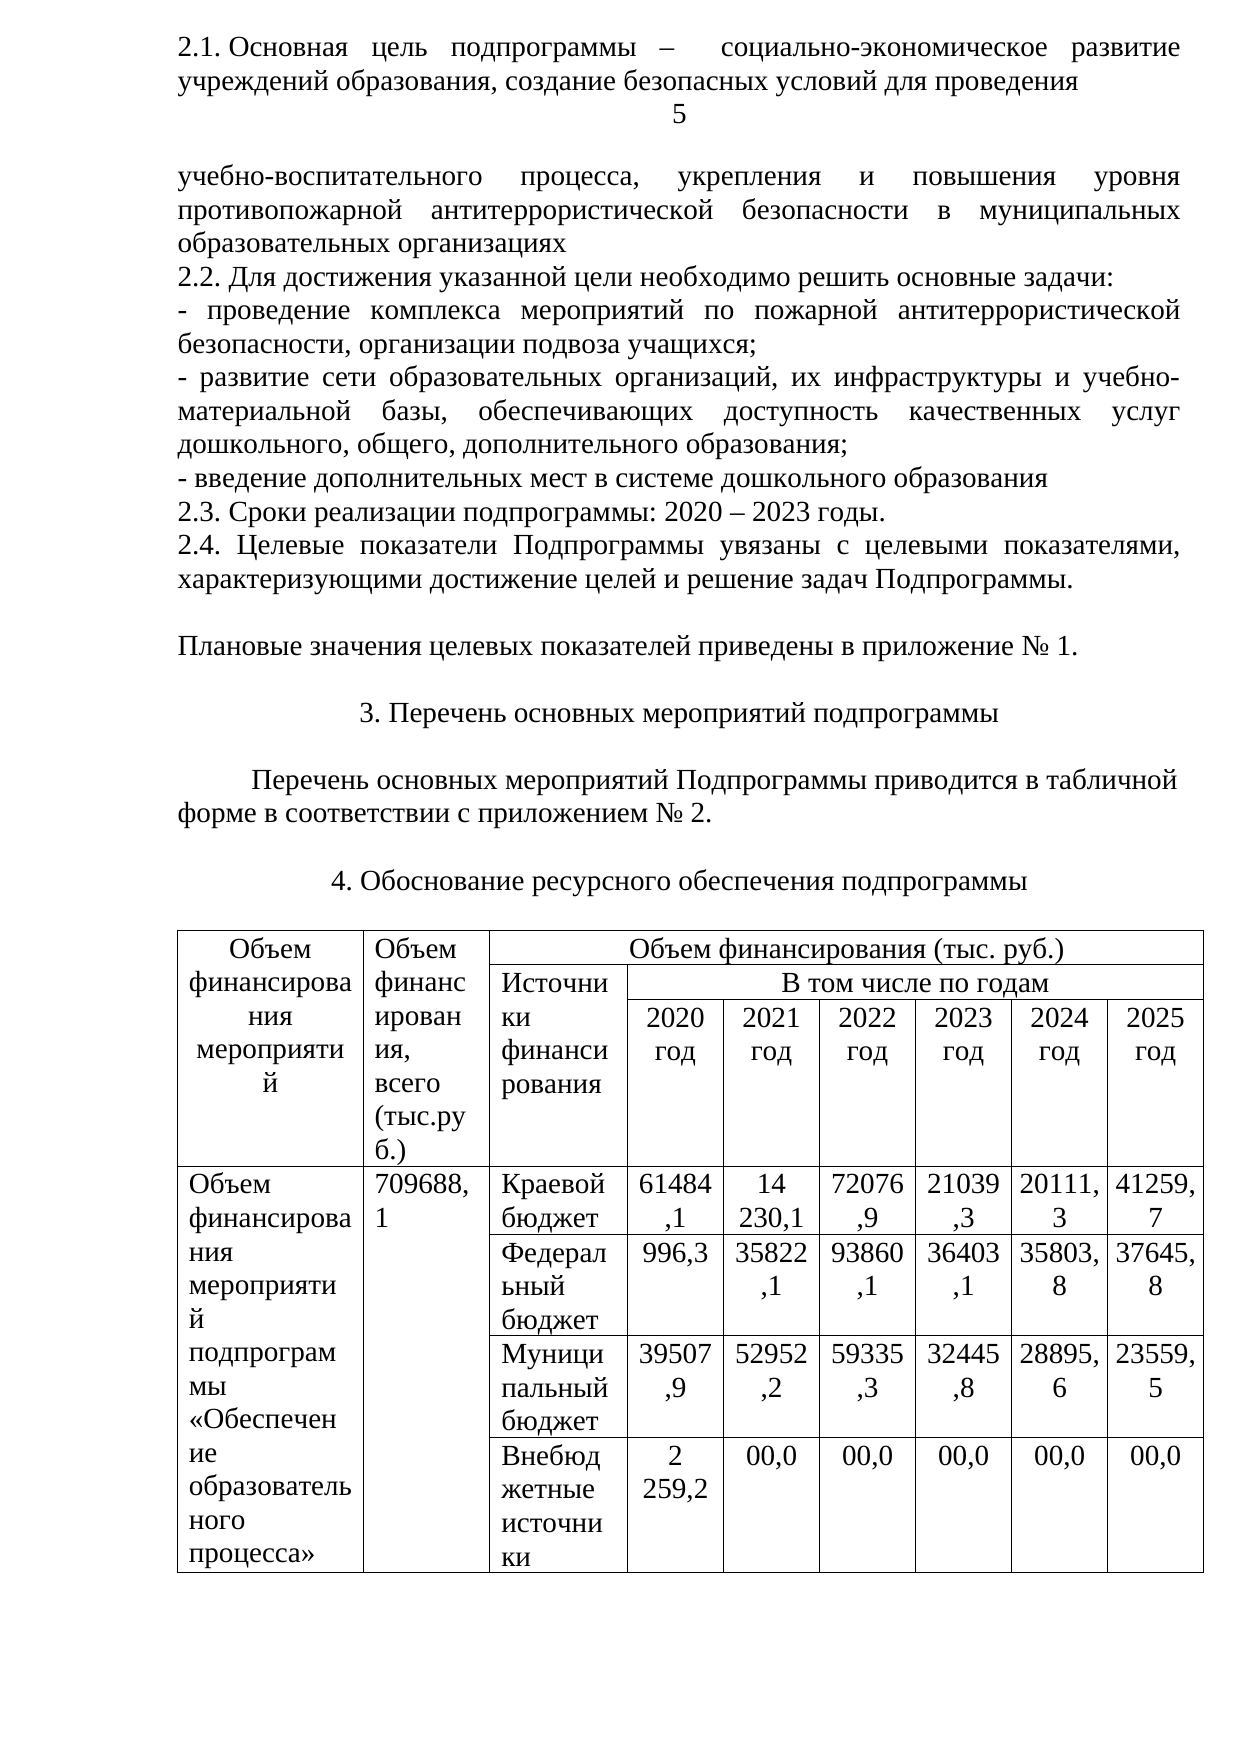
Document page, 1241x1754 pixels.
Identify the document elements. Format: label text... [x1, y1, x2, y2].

table_cell 2020 год [628, 1000, 723, 1166]
text 2.3. Сроки реализации подпрограммы: 2020 – 2023 годы. [177, 494, 1181, 527]
table_cell Внебюджетные источники [490, 1438, 627, 1572]
table_header Объем финанс ирован ия, всего (тыс.руб.) [364, 931, 489, 1166]
table_cell 00,0 [1108, 1438, 1203, 1572]
table_cell 28895,6 [1012, 1336, 1107, 1437]
table_cell 996,3 [628, 1235, 723, 1335]
text 3. Перечень основных мероприятий подпрограммы [177, 695, 1181, 728]
table_cell 709688,1 [364, 1167, 489, 1572]
table_cell 23559,5 [1108, 1336, 1203, 1437]
table_cell 2023 год [916, 1000, 1011, 1166]
table_cell 2025 год [1108, 1000, 1203, 1166]
text 4. Обоснование ресурсного обеспечения подпрограммы [177, 863, 1181, 896]
table_cell 00,0 [1012, 1438, 1107, 1572]
text Перечень основных мероприятий Подпрограммы приводится в табличной форме в соответствии с приложением № 2. [177, 762, 1181, 829]
table_cell 2 259,2 [628, 1438, 723, 1572]
table_cell 36403,1 [916, 1235, 1011, 1335]
table_cell 35822,1 [724, 1235, 819, 1335]
table_header Объем финансирования (тыс. руб.) [490, 931, 1203, 964]
table_cell 37645,8 [1108, 1235, 1203, 1335]
table_cell Объем финансирования мероприятий подпрограммы «Обеспечение образовательного процесса» [178, 1167, 363, 1572]
table_cell 00,0 [820, 1438, 915, 1572]
table_cell 00,0 [916, 1438, 1011, 1572]
text - развитие сети образовательных организаций, их инфраструктуры и учебно-материальной базы, обеспечивающих доступность качественных услуг дошкольного, общего, дополнительного образования; [177, 359, 1181, 460]
text учебно-воспитательного процесса, укрепления и повышения уровня противопожарной антитеррористической безопасности в муниципальных образовательных организациях [177, 158, 1181, 259]
text - проведение комплекса мероприятий по пожарной антитеррористической безопасности, организации подвоза учащихся; [177, 292, 1181, 359]
text 5 [177, 97, 1181, 130]
table_cell 00,0 [724, 1438, 819, 1572]
table_cell Краевой бюджет [490, 1167, 627, 1234]
table_cell Источники финансирования [490, 965, 627, 1166]
text 2.4. Целевые показатели Подпрограммы увязаны с целевыми показателями, характеризующими достижение целей и решение задач Подпрограммы. [177, 527, 1181, 594]
table_cell 59335,3 [820, 1336, 915, 1437]
table_cell 35803,8 [1012, 1235, 1107, 1335]
table_cell 72076,9 [820, 1167, 915, 1234]
text 2.1. Основная цель подпрограммы – социально-экономическое развитие учреждений образования, создание безопасных условий для проведения [177, 29, 1181, 97]
table_cell 2022 год [820, 1000, 915, 1166]
table_header Объем финансирования мероприятий [178, 931, 363, 1166]
text 2.2. Для достижения указанной цели необходимо решить основные задачи: [177, 259, 1181, 292]
text Плановые значения целевых показателей приведены в приложение № 1. [177, 628, 1181, 661]
table_cell 41259,7 [1108, 1167, 1203, 1234]
table_cell 21039,3 [916, 1167, 1011, 1234]
table_cell 32445,8 [916, 1336, 1011, 1437]
table_cell Муниципальный бюджет [490, 1336, 627, 1437]
table_cell 52952,2 [724, 1336, 819, 1437]
table_cell 14 230,1 [724, 1167, 819, 1234]
table_cell 2021 год [724, 1000, 819, 1166]
table_cell 61484,1 [628, 1167, 723, 1234]
text - введение дополнительных мест в системе дошкольного образования [177, 460, 1181, 494]
table_cell В том числе по годам [628, 965, 1203, 999]
table_cell Федеральный бюджет [490, 1235, 627, 1335]
table_cell 2024 год [1012, 1000, 1107, 1166]
table_cell 93860,1 [820, 1235, 915, 1335]
table_cell 39507,9 [628, 1336, 723, 1437]
table_cell 20111,3 [1012, 1167, 1107, 1234]
